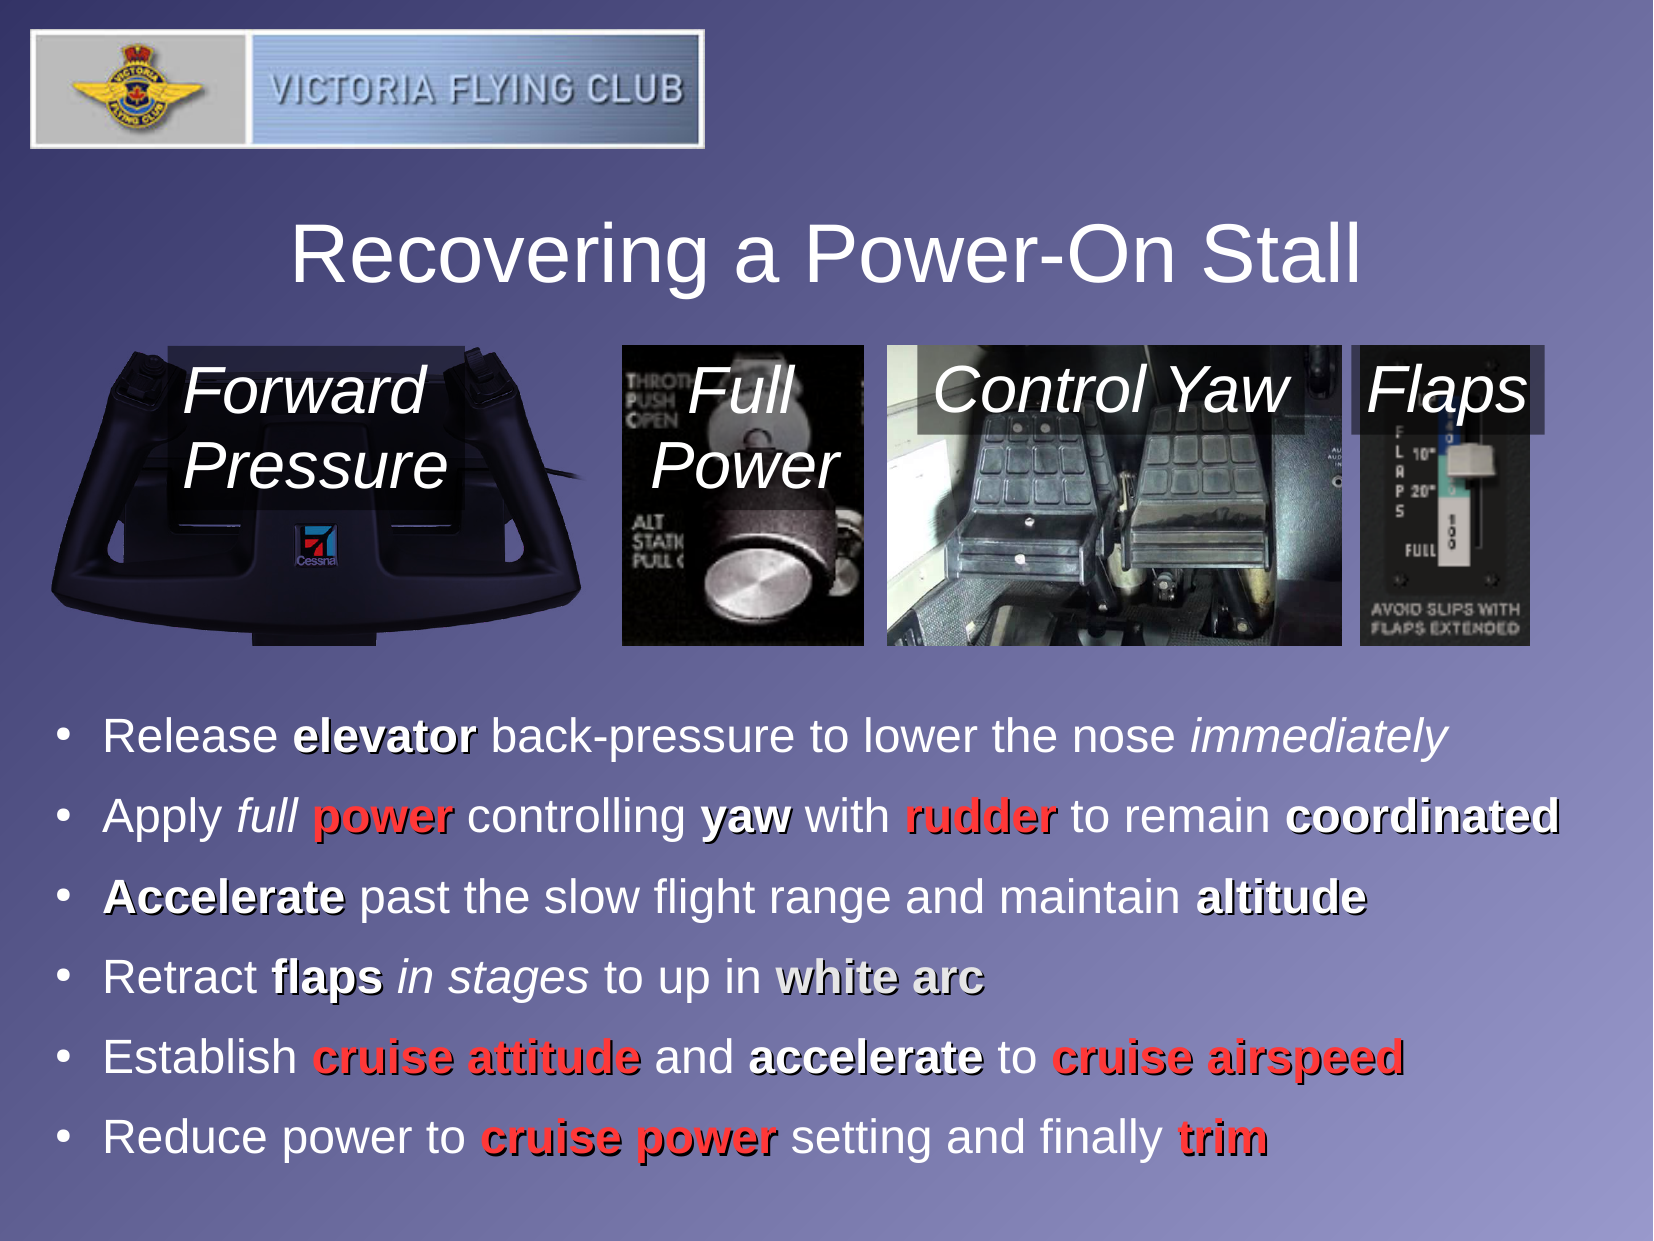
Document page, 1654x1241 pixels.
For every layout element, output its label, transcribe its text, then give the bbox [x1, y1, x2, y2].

title Recovering a Power-On Stall [82, 150, 1571, 358]
text_box Forward Pressure [167, 345, 465, 511]
picture [30, 29, 705, 149]
text_box Flaps [1351, 345, 1545, 435]
picture [622, 345, 864, 646]
text_box Control Yaw [917, 345, 1305, 435]
picture [887, 345, 1342, 646]
text_box Full Power [635, 345, 855, 511]
picture [1360, 435, 1530, 646]
picture [44, 345, 587, 646]
list Release elevator back-pressure to lower the nose immediately Apply full power controlling yaw with rudder to remain coordinated Accelerate past the slow flight range and maintain altitude Retract flaps in stages to up in white arc Establish cruise attitude and accelerate to cruise airspeed Reduce power to cruise power setting and finally trim [38, 708, 1614, 1204]
